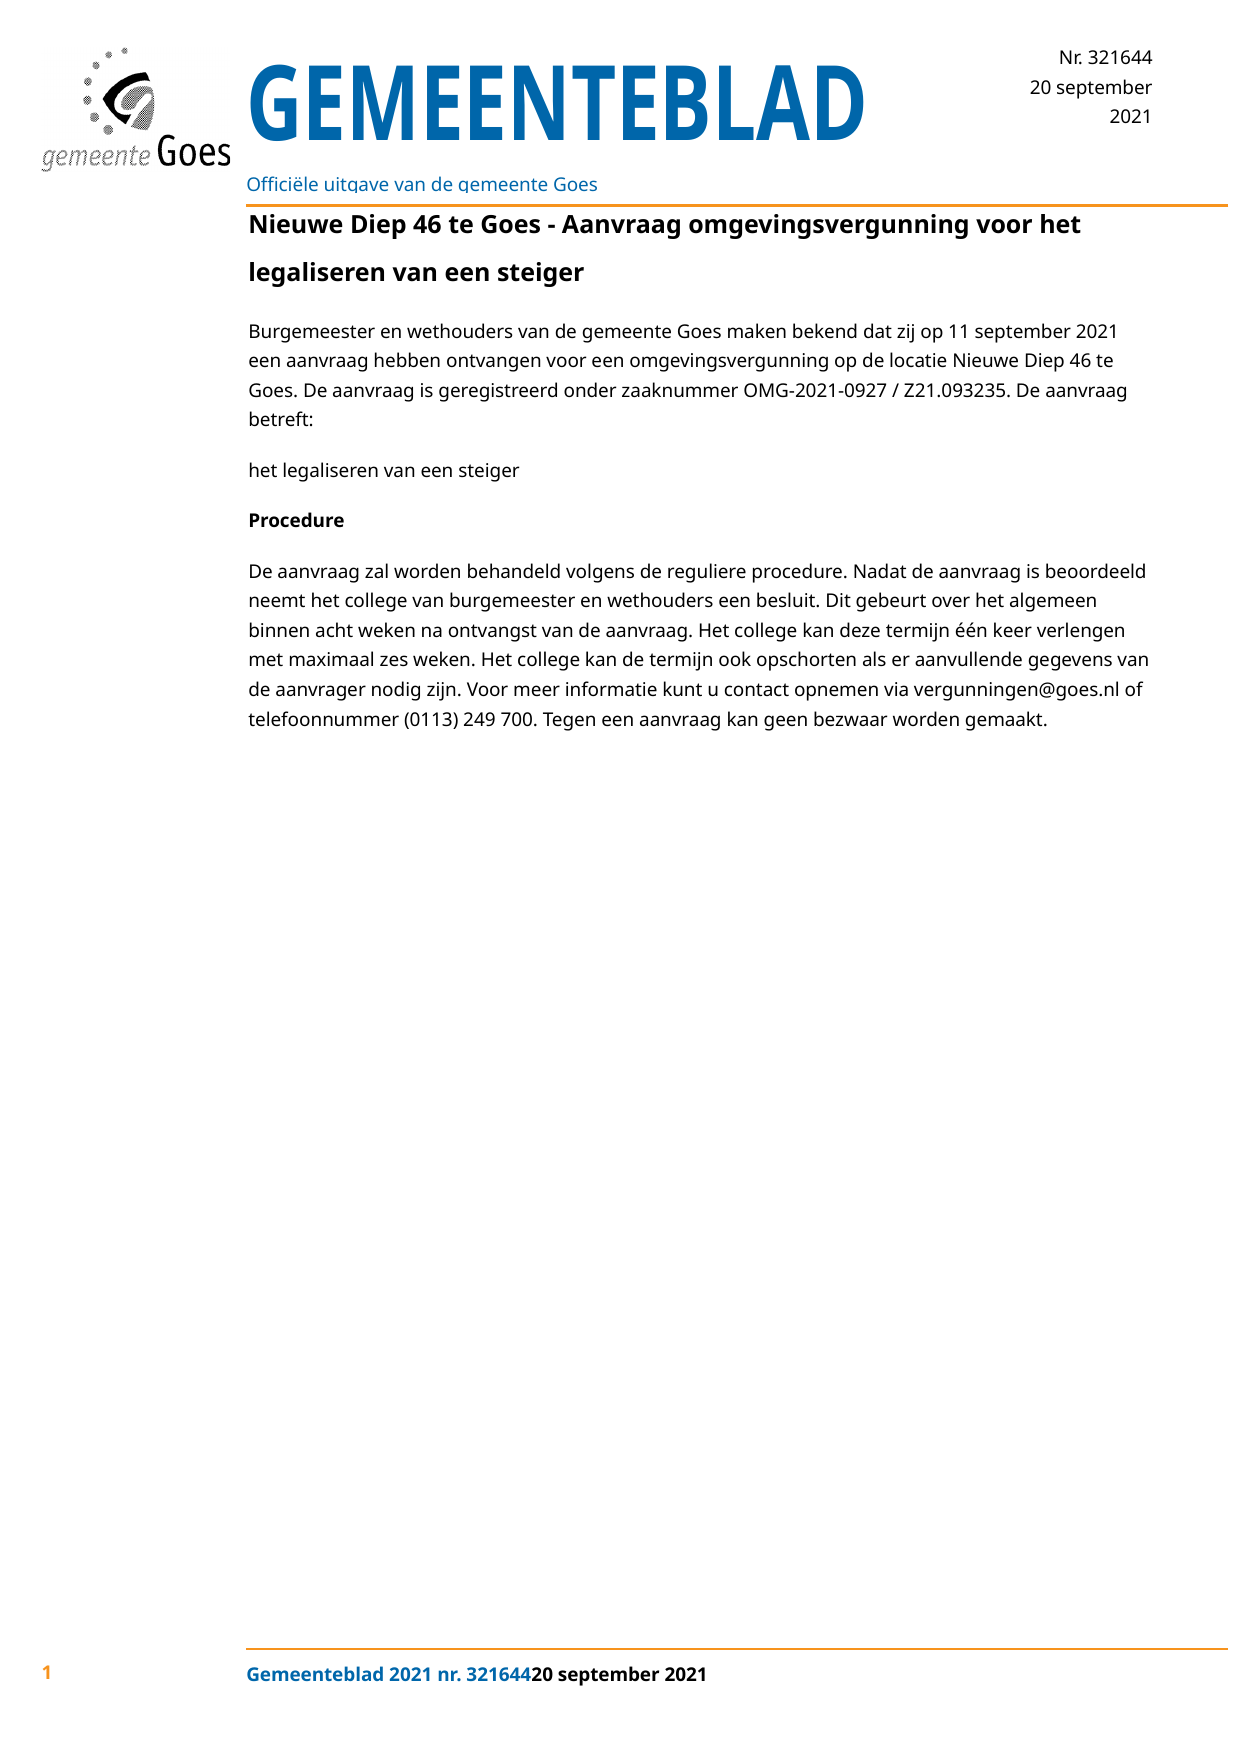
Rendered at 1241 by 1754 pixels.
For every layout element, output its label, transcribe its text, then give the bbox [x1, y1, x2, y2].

text Burgemeester en wethouders van de gemeente Goes maken bekend dat zij op 11 september 2021 een aanvraag hebben ontvangen voor een omgevingsvergunning op de locatie Nieuwe Diep 46 te Goes. De aanvraag is geregistreerd onder zaaknummer OMG-2021-0927 / Z21.093235. De aanvraag betreft: [248, 318, 1152, 432]
text De aanvraag zal worden behandeld volgens de reguliere procedure. Nadat de aanvraag is beoordeeld neemt het college van burgemeester en wethouders een besluit. Dit gebeurt over het algemeen binnen acht weken na ontvangst van de aanvraag. Het college kan deze termijn één keer verlengen met maximaal zes weken. Het college kan de termijn ook opschorten als er aanvullende gegevens van de aanvrager nodig zijn. Voor meer informatie kunt u contact opnemen via vergunningen@goes.nl of telefoonnummer (0113) 249 700. Tegen een aanvraag kan geen bezwaar worden gemaakt. [248, 558, 1152, 732]
text het legaliseren van een steiger [248, 457, 1152, 483]
text Nieuwe Diep 46 te Goes - Aanvraag omgevingsvergunning voor het legaliseren van een steiger [248, 207, 1152, 288]
text Procedure [248, 507, 1152, 533]
picture [41, 47, 231, 172]
